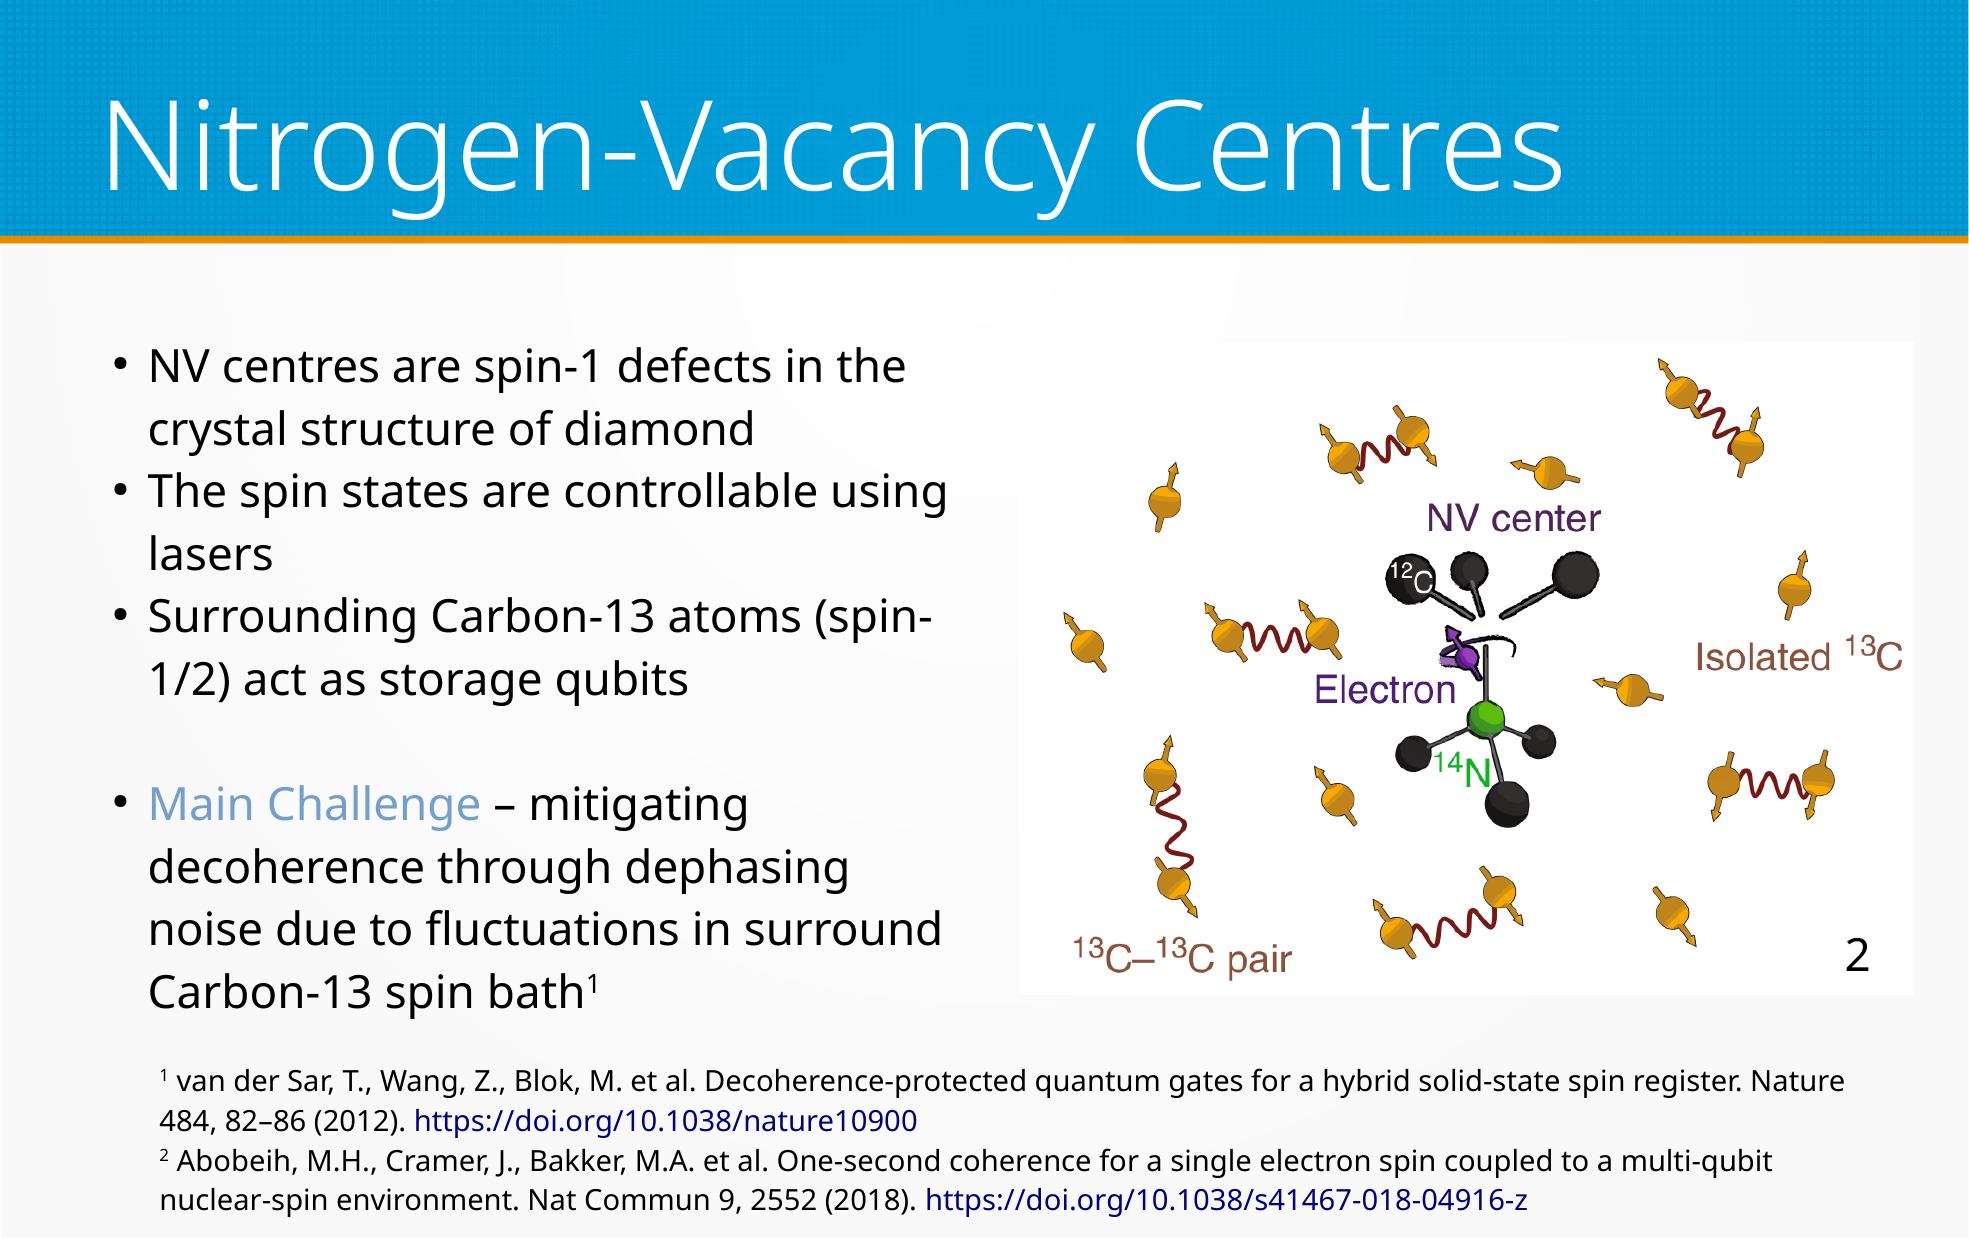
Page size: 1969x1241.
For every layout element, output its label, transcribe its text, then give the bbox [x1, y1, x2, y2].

text_box 1 van der Sar, T., Wang, Z., Blok, M. et al. Decoherence-protected quantum gates for a hybrid solid-state spin register. Nature 484, 82–86 (2012). https://doi.org/10.1038/nature10900 2 Abobeih, M.H., Cramer, J., Bakker, M.A. et al. One-second coherence for a single electron spin coupled to a multi-qubit nuclear-spin environment. Nat Commun 9, 2552 (2018). https://doi.org/10.1038/s41467-018-04916-z [153, 1064, 1855, 1215]
title Nitrogen-Vacancy Centres [98, 19, 1870, 227]
text_box 2 [1838, 921, 1902, 987]
text_box NV centres are spin-1 defects in the crystal structure of diamond The spin states are controllable using lasers Surrounding Carbon-13 atoms (spin-1/2) act as storage qubits Main Challenge – mitigating decoherence through dephasing noise due to fluctuations in surround Carbon-13 spin bath1 [106, 351, 957, 1004]
picture [0, 236, 1969, 1241]
